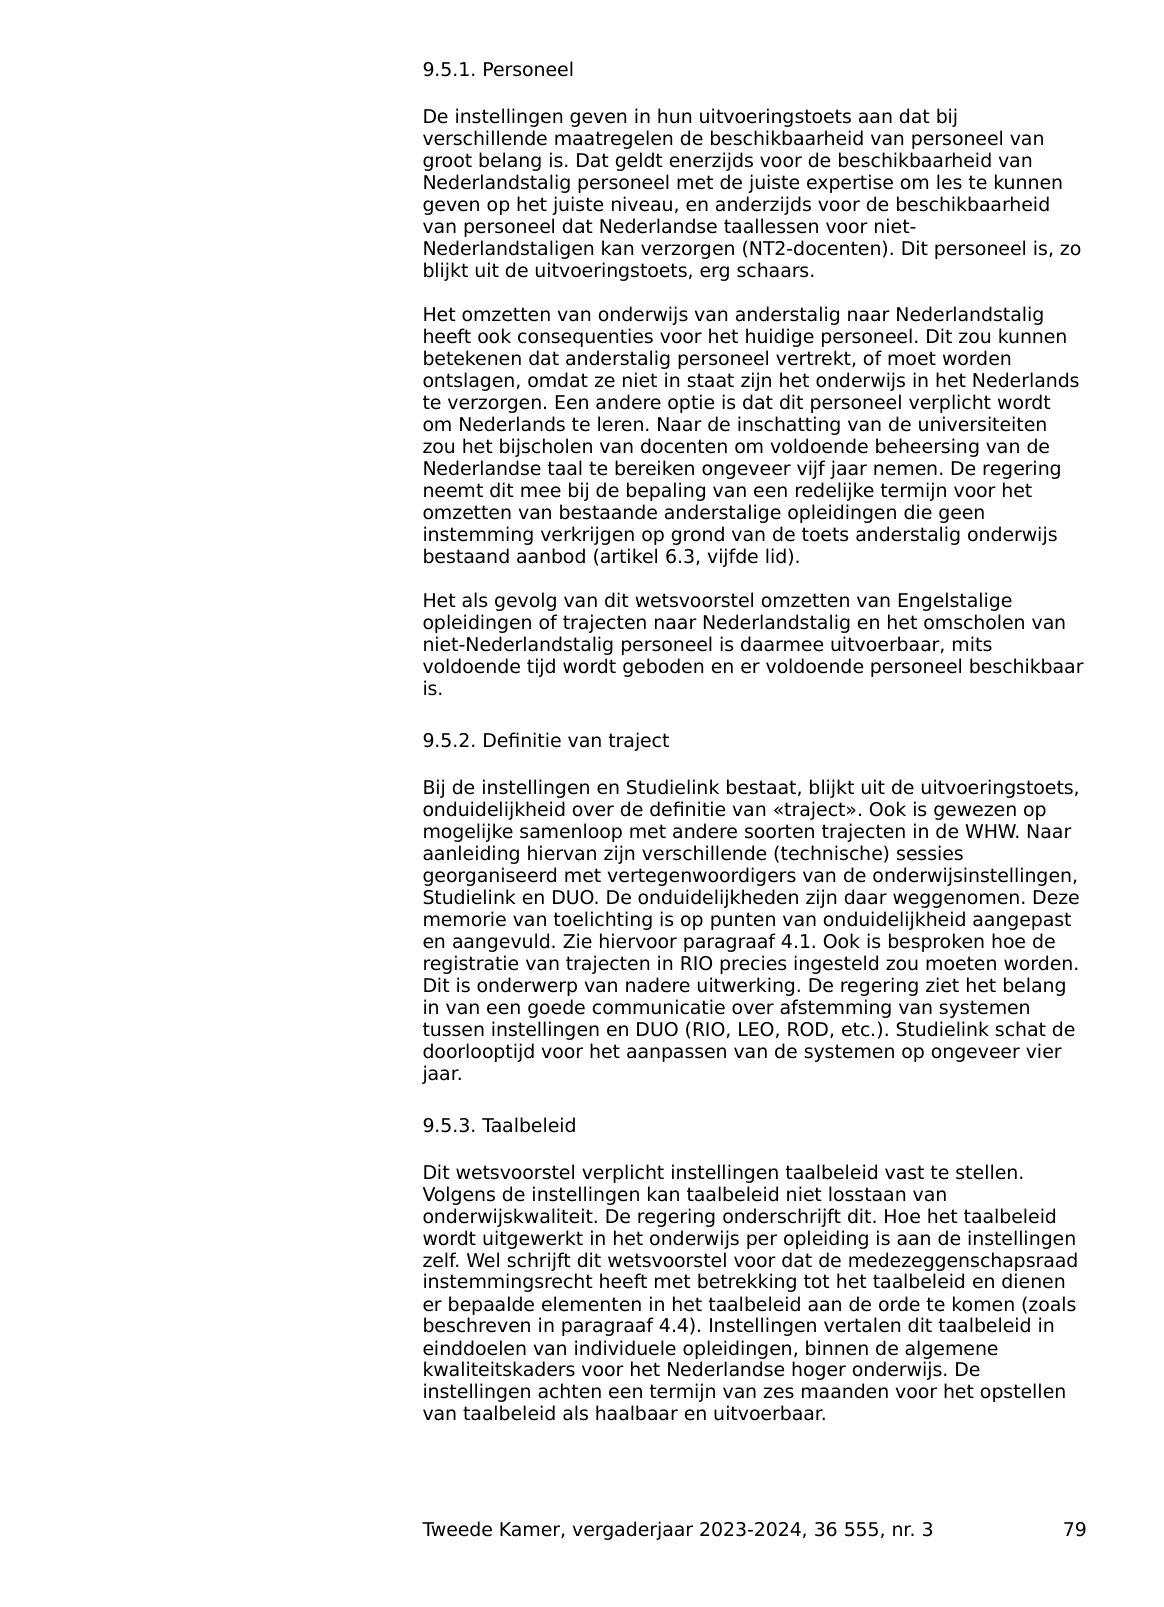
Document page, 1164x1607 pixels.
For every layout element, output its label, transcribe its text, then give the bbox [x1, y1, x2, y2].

text De instellingen geven in hun uitvoeringstoets aan dat bij verschillende maatregelen de beschikbaarheid van personeel van groot belang is. Dat geldt enerzijds voor de beschikbaarheid van Nederlandstalig personeel met de juiste expertise om les te kunnen geven op het juiste niveau, en anderzijds voor de beschikbaarheid van personeel dat Nederlandse taallessen voor niet-Nederlandstaligen kan verzorgen (NT2-docenten). Dit personeel is, zo blijkt uit de uitvoeringstoets, erg schaars. [422, 106, 1087, 282]
text Dit wetsvoorstel verplicht instellingen taalbeleid vast te stellen. Volgens de instellingen kan taalbeleid niet losstaan van onderwijskwaliteit. De regering onderschrijft dit. Hoe het taalbeleid wordt uitgewerkt in het onderwijs per opleiding is aan de instellingen zelf. Wel schrijft dit wetsvoorstel voor dat de medezeggenschapsraad instemmingsrecht heeft met betrekking tot het taalbeleid en dienen er bepaalde elementen in het taalbeleid aan de orde te komen (zoals beschreven in paragraaf 4.4). Instellingen vertalen dit taalbeleid in einddoelen van individuele opleidingen, binnen de algemene kwaliteitskaders voor het Nederlandse hoger onderwijs. De instellingen achten een termijn van zes maanden voor het opstellen van taalbeleid als haalbaar en uitvoerbaar. [422, 1162, 1087, 1425]
text Het als gevolg van dit wetsvoorstel omzetten van Engelstalige opleidingen of trajecten naar Nederlandstalig en het omscholen van niet-Nederlandstalig personeel is daarmee uitvoerbaar, mits voldoende tijd wordt geboden en er voldoende personeel beschikbaar is. [422, 590, 1087, 700]
subtitle 9.5.3. Taalbeleid [422, 1114, 1087, 1137]
text Het omzetten van onderwijs van anderstalig naar Nederlandstalig heeft ook consequenties voor het huidige personeel. Dit zou kunnen betekenen dat anderstalig personeel vertrekt, of moet worden ontslagen, omdat ze niet in staat zijn het onderwijs in het Nederlands te verzorgen. Een andere optie is dat dit personeel verplicht wordt om Nederlands te leren. Naar de inschatting van de universiteiten zou het bijscholen van docenten om voldoende beheersing van de Nederlandse taal te bereiken ongeveer vijf jaar nemen. De regering neemt dit mee bij de bepaling van een redelijke termijn voor het omzetten van bestaande anderstalige opleidingen die geen instemming verkrijgen op grond van de toets anderstalig onderwijs bestaand aanbod (artikel 6.3, vijfde lid). [422, 304, 1087, 568]
subtitle 9.5.2. Definitie van traject [422, 730, 1087, 752]
subtitle 9.5.1. Personeel [422, 59, 1087, 81]
text Bij de instellingen en Studielink bestaat, blijkt uit de uitvoeringstoets, onduidelijkheid over de definitie van «traject». Ook is gewezen op mogelijke samenloop met andere soorten trajecten in de WHW. Naar aanleiding hiervan zijn verschillende (technische) sessies georganiseerd met vertegenwoordigers van de onderwijsinstellingen, Studielink en DUO. De onduidelijkheden zijn daar weggenomen. Deze memorie van toelichting is op punten van onduidelijkheid aangepast en aangevuld. Zie hiervoor paragraaf 4.1. Ook is besproken hoe de registratie van trajecten in RIO precies ingesteld zou moeten worden. Dit is onderwerp van nadere uitwerking. De regering ziet het belang in van een goede communicatie over afstemming van systemen tussen instellingen en DUO (RIO, LEO, ROD, etc.). Studielink schat de doorlooptijd voor het aanpassen van de systemen op ongeveer vier jaar. [422, 777, 1087, 1084]
